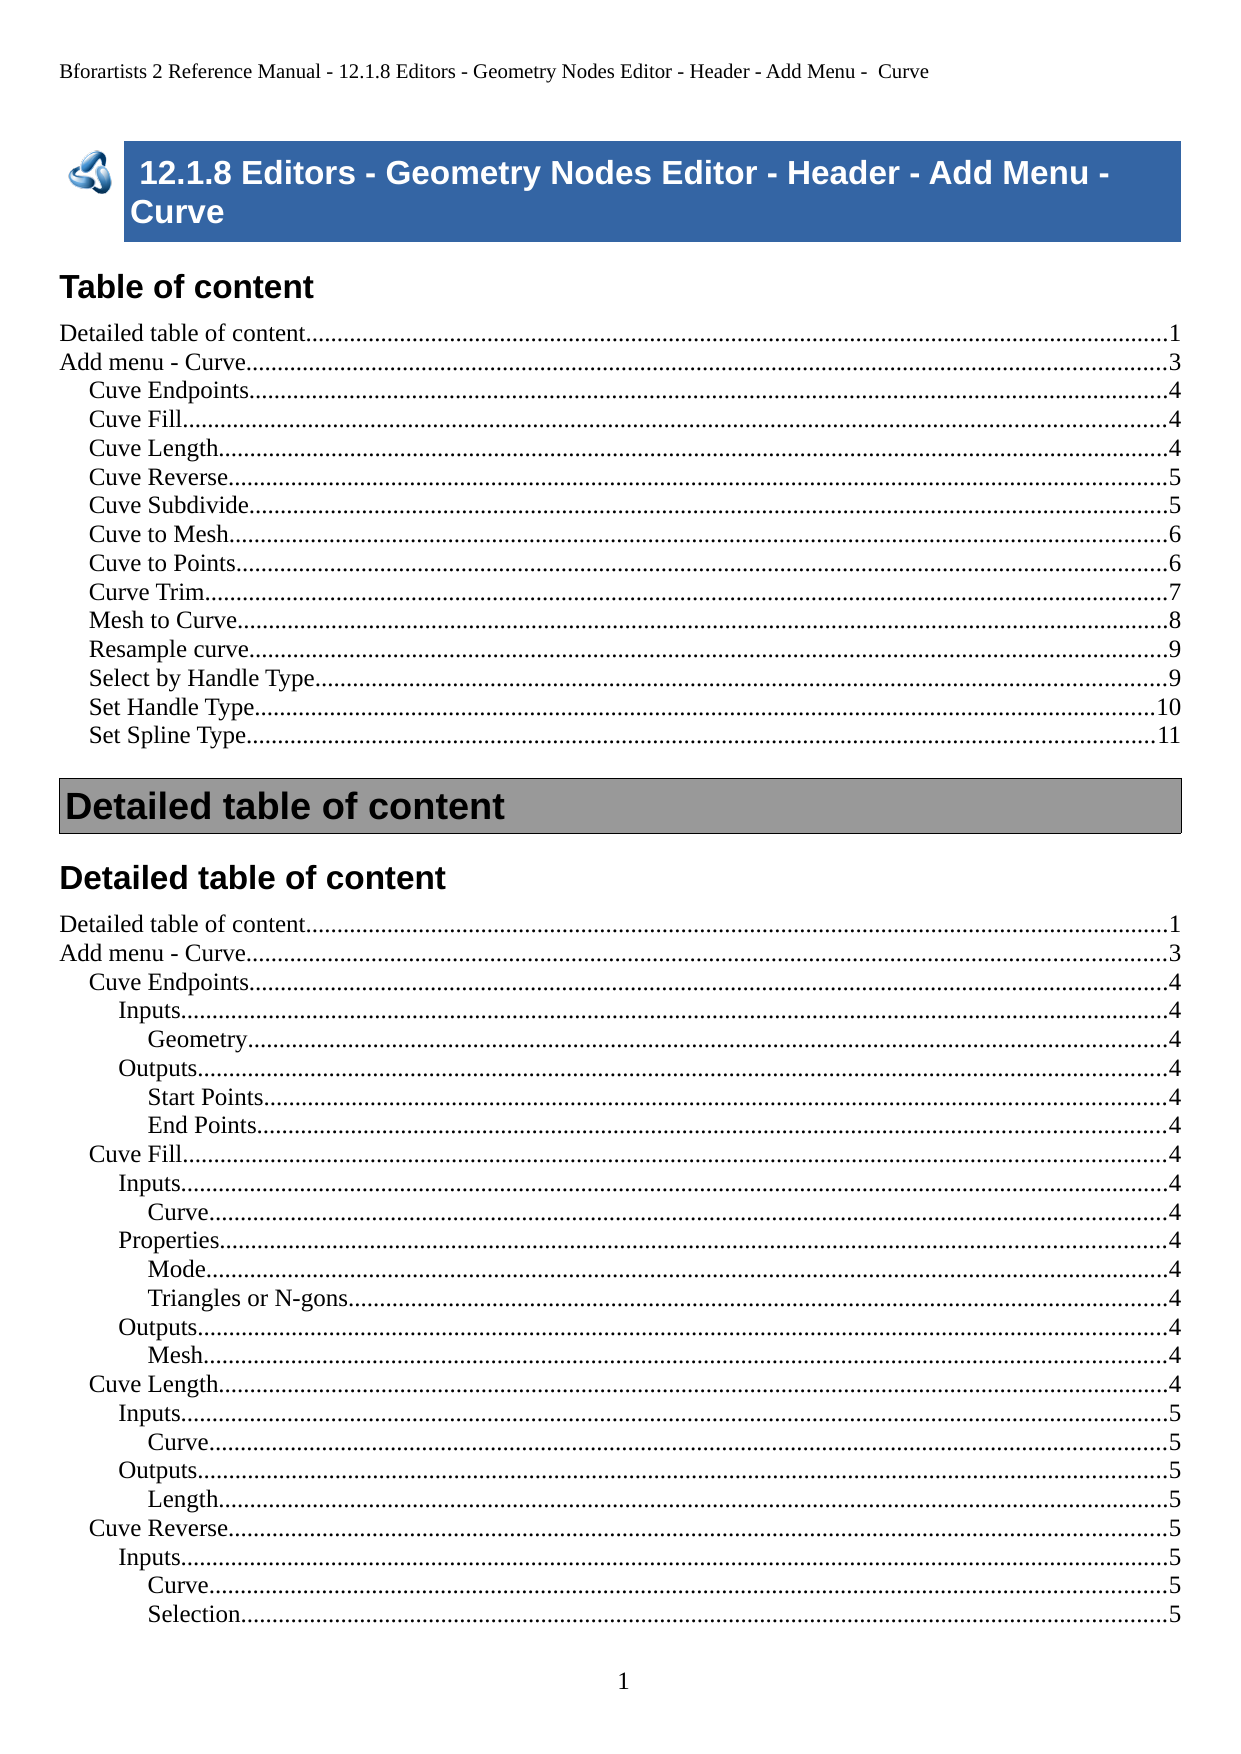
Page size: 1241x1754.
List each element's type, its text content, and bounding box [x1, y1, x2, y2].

text Add menu - Curve 3 [59, 938, 1181, 967]
subtitle Detailed table of content [59, 858, 1181, 897]
text Mesh to Curve 8 [88, 605, 1181, 634]
picture [65, 147, 114, 197]
text Geometry 4 [147, 1024, 1181, 1053]
text Cuve Reverse 5 [88, 1513, 1181, 1542]
text Cuve Reverse 5 [88, 462, 1181, 490]
text Add menu - Curve 3 [59, 347, 1181, 375]
table_header Detailed table of content [60, 779, 1181, 833]
text Mesh 4 [147, 1340, 1181, 1369]
text Cuve Length 4 [88, 1369, 1181, 1398]
text Set Handle Type 10 [88, 692, 1181, 720]
table_header [59, 141, 124, 242]
text Selection 5 [147, 1599, 1181, 1628]
text Cuve Fill 4 [88, 1139, 1181, 1168]
text Cuve to Points 6 [88, 548, 1181, 577]
text Inputs 5 [118, 1542, 1181, 1570]
text Inputs 4 [118, 1168, 1181, 1197]
text Mode 4 [147, 1254, 1181, 1283]
table_header 12.1.8 Editors - Geometry Nodes Editor - Header - Add Menu - Curve [124, 141, 1181, 242]
text Inputs 4 [118, 995, 1181, 1024]
text End Points 4 [147, 1110, 1181, 1139]
text Cuve Fill 4 [88, 404, 1181, 433]
text Properties 4 [118, 1225, 1181, 1254]
text Triangles or N-gons 4 [147, 1283, 1181, 1312]
text Length 5 [147, 1484, 1181, 1513]
text Cuve to Mesh 6 [88, 519, 1181, 548]
text Cuve Length 4 [88, 433, 1181, 462]
text Cuve Subdivide 5 [88, 490, 1181, 519]
text Cuve Endpoints 4 [88, 967, 1181, 995]
text Curve 5 [147, 1570, 1181, 1599]
text Select by Handle Type 9 [88, 663, 1181, 692]
text Set Spline Type 11 [88, 720, 1181, 749]
text Cuve Endpoints 4 [88, 375, 1181, 404]
text Outputs 4 [118, 1312, 1181, 1340]
subtitle Table of content [59, 267, 1181, 305]
text Detailed table of content 1 [59, 909, 1181, 938]
text Detailed table of content 1 [59, 318, 1181, 347]
text Curve 4 [147, 1197, 1181, 1225]
text Inputs 5 [118, 1398, 1181, 1427]
text Outputs 4 [118, 1053, 1181, 1082]
text Resample curve 9 [88, 634, 1181, 663]
text Curve Trim 7 [88, 577, 1181, 605]
text Outputs 5 [118, 1455, 1181, 1484]
text Curve 5 [147, 1427, 1181, 1455]
text Start Points 4 [147, 1082, 1181, 1110]
